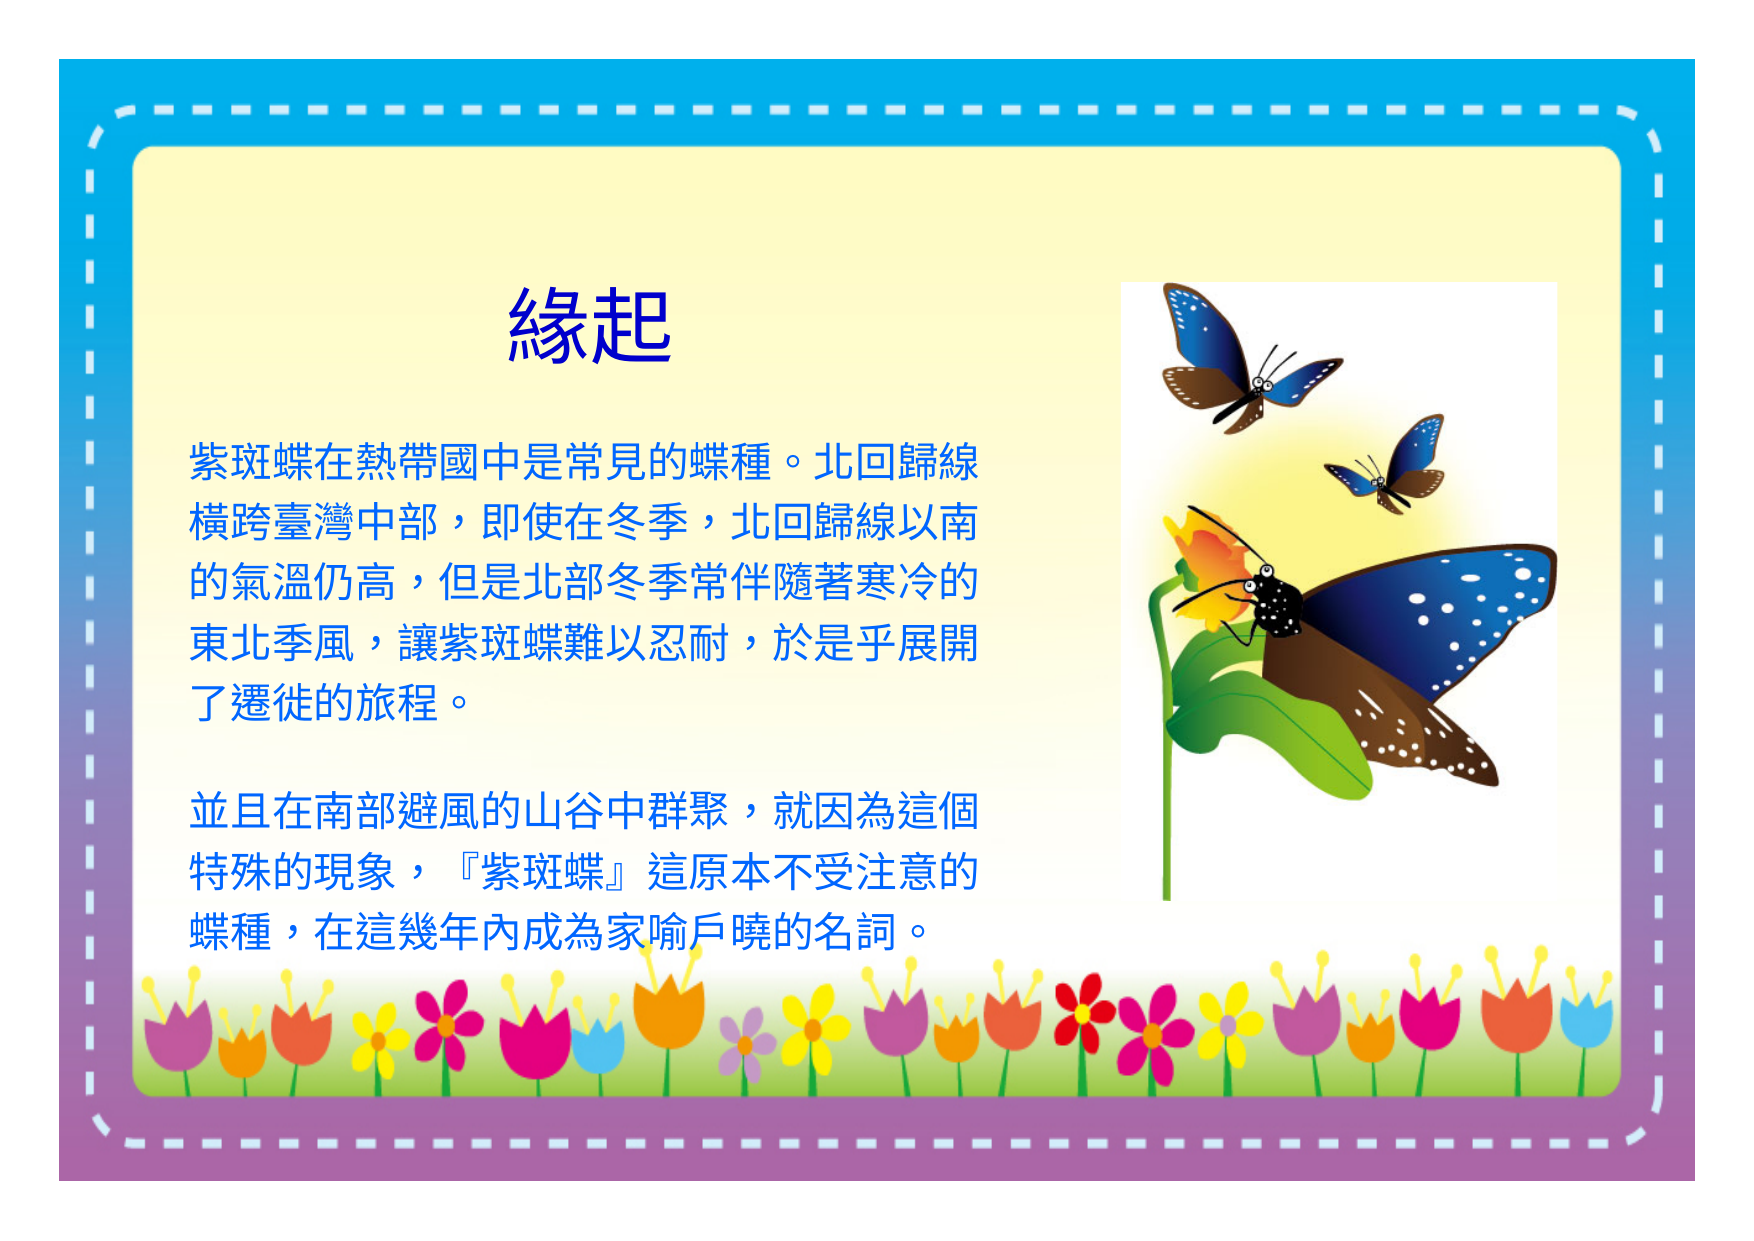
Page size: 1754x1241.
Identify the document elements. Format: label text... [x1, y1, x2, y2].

picture [808, 104, 828, 115]
picture [655, 104, 675, 115]
picture [693, 104, 713, 115]
picture [133, 145, 1621, 260]
picture [1117, 104, 1137, 115]
picture [308, 104, 328, 115]
picture [1347, 104, 1367, 115]
picture [1232, 104, 1252, 115]
picture [154, 104, 173, 115]
picture [270, 104, 290, 115]
picture [1155, 104, 1175, 115]
picture [1194, 104, 1213, 115]
picture [1425, 104, 1445, 115]
picture [86, 215, 94, 238]
picture [577, 104, 597, 115]
picture [1502, 104, 1522, 115]
picture [462, 104, 482, 115]
picture [232, 104, 251, 115]
picture [1463, 104, 1483, 115]
picture [962, 104, 982, 115]
picture [1617, 106, 1637, 120]
picture [1655, 219, 1662, 242]
picture [1579, 104, 1598, 115]
picture [88, 125, 103, 148]
picture [385, 104, 405, 115]
picture [1002, 104, 1021, 115]
picture [59, 282, 1695, 1181]
picture [1309, 104, 1328, 115]
picture [1540, 104, 1560, 115]
picture [192, 104, 212, 115]
picture [500, 104, 520, 115]
picture [347, 104, 367, 115]
picture [423, 104, 443, 115]
picture [1078, 104, 1098, 115]
picture [539, 104, 558, 115]
picture [86, 170, 94, 193]
picture [770, 104, 790, 115]
picture [1270, 104, 1290, 115]
picture [847, 104, 867, 115]
text 緣起 [59, 260, 1695, 381]
picture [1040, 104, 1060, 115]
picture [1387, 104, 1406, 115]
picture [617, 104, 636, 115]
picture [885, 104, 905, 115]
picture [1655, 173, 1662, 197]
picture [924, 104, 943, 115]
picture [1647, 129, 1661, 152]
picture [732, 104, 752, 115]
picture [115, 104, 135, 118]
